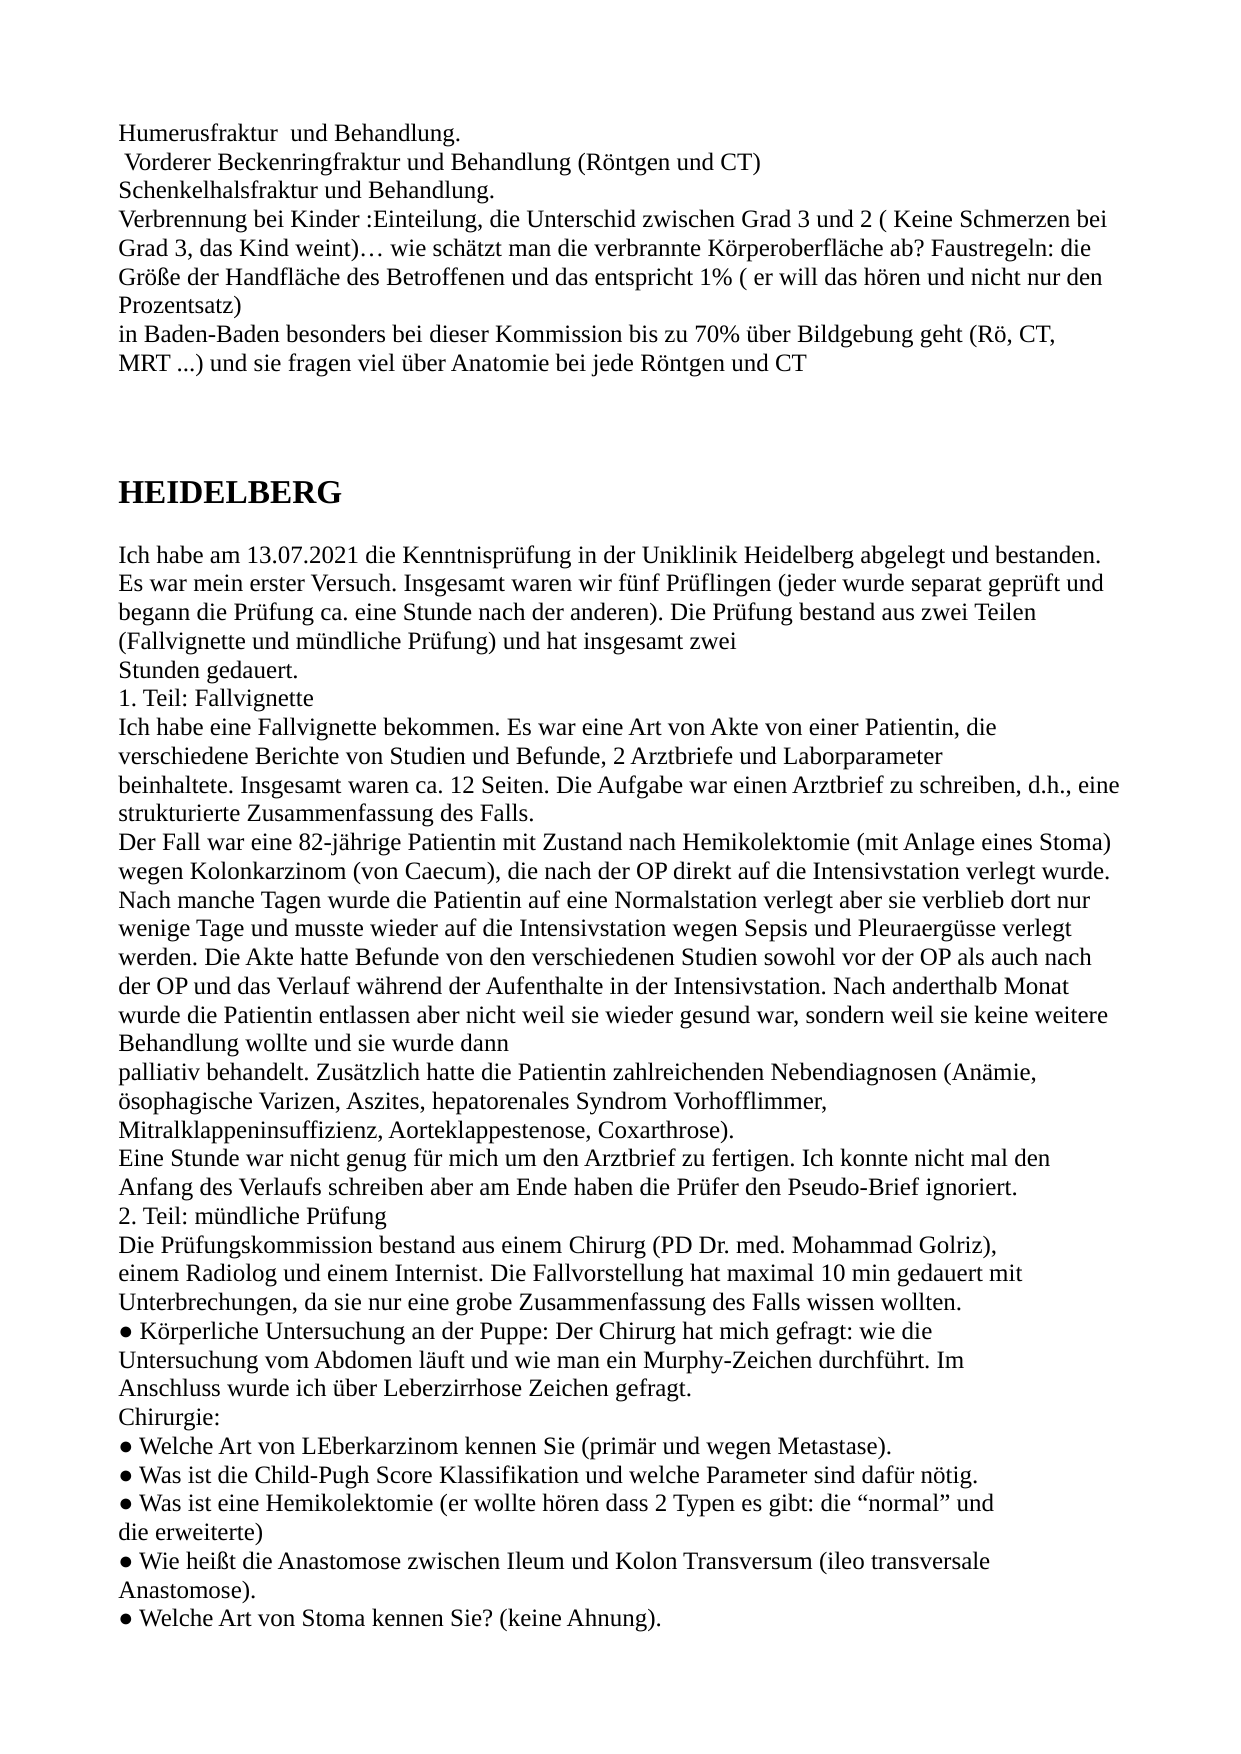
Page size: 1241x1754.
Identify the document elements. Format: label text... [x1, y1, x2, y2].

text HEIDELBERG [118, 473, 1122, 511]
text Ich habe am 13.07.2021 die Kenntnisprüfung in der Uniklinik Heidelberg abgelegt und bestanden. Es war mein erster Versuch. Insgesamt waren wir fünf Prüflingen (jeder wurde separat geprüft und begann die Prüfung ca. eine Stunde nach der anderen). Die Prüfung bestand aus zwei Teilen (Fallvignette und mündliche Prüfung) und hat insgesamt zwei Stunden gedauert. 1. Teil: Fallvignette Ich habe eine Fallvignette bekommen. Es war eine Art von Akte von einer Patientin, die verschiedene Berichte von Studien und Befunde, 2 Arztbriefe und Laborparameter beinhaltete. Insgesamt waren ca. 12 Seiten. Die Aufgabe war einen Arztbrief zu schreiben, d.h., eine strukturierte Zusammenfassung des Falls. Der Fall war eine 82-jährige Patientin mit Zustand nach Hemikolektomie (mit Anlage eines Stoma) wegen Kolonkarzinom (von Caecum), die nach der OP direkt auf die Intensivstation verlegt wurde. Nach manche Tagen wurde die Patientin auf eine Normalstation verlegt aber sie verblieb dort nur wenige Tage und musste wieder auf die Intensivstation wegen Sepsis und Pleuraergüsse verlegt werden. Die Akte hatte Befunde von den verschiedenen Studien sowohl vor der OP als auch nach der OP und das Verlauf während der Aufenthalte in der Intensivstation. Nach anderthalb Monat wurde die Patientin entlassen aber nicht weil sie wieder gesund war, sondern weil sie keine weitere Behandlung wollte und sie wurde dann palliativ behandelt. Zusätzlich hatte die Patientin zahlreichenden Nebendiagnosen (Anämie, ösophagische Varizen, Aszites, hepatorenales Syndrom Vorhofflimmer, Mitralklappeninsuffizienz, Aorteklappestenose, Coxarthrose). Eine Stunde war nicht genug für mich um den Arztbrief zu fertigen. Ich konnte nicht mal den Anfang des Verlaufs schreiben aber am Ende haben die Prüfer den Pseudo-Brief ignoriert. 2. Teil: mündliche Prüfung Die Prüfungskommission bestand aus einem Chirurg (PD Dr. med. Mohammad Golriz), einem Radiolog und einem Internist. Die Fallvorstellung hat maximal 10 min gedauert mit Unterbrechungen, da sie nur eine grobe Zusammenfassung des Falls wissen wollten. ● Körperliche Untersuchung an der Puppe: Der Chirurg hat mich gefragt: wie die Untersuchung vom Abdomen läuft und wie man ein Murphy-Zeichen durchführt. Im Anschluss wurde ich über Leberzirrhose Zeichen gefragt. Chirurgie: ● Welche Art von LEberkarzinom kennen Sie (primär und wegen Metastase). ● Was ist die Child-Pugh Score Klassifikation und welche Parameter sind dafür nötig. ● Was ist eine Hemikolektomie (er wollte hören dass 2 Typen es gibt: die “normal” und die erweiterte) ● Wie heißt die Anastomose zwischen Ileum und Kolon Transversum (ileo transversale Anastomose). ● Welche Art von Stoma kennen Sie? (keine Ahnung). [118, 540, 1122, 1632]
text Humerusfraktur und Behandlung. [118, 118, 1122, 147]
text Schenkelhalsfraktur und Behandlung. [118, 176, 1122, 204]
text Vorderer Beckenringfraktur und Behandlung (Röntgen und CT) [118, 147, 1122, 176]
text in Baden-Baden besonders bei dieser Kommission bis zu 70% über Bildgebung geht (Rö, CT, MRT ...) und sie fragen viel über Anatomie bei jede Röntgen und CT [118, 319, 1122, 377]
text Verbrennung bei Kinder :Einteilung, die Unterschid zwischen Grad 3 und 2 ( Keine Schmerzen bei Grad 3, das Kind weint)… wie schätzt man die verbrannte Körperoberfläche ab? Faustregeln: die Größe der Handfläche des Betroffenen und das entspricht 1% ( er will das hören und nicht nur den Prozentsatz) [118, 204, 1122, 319]
